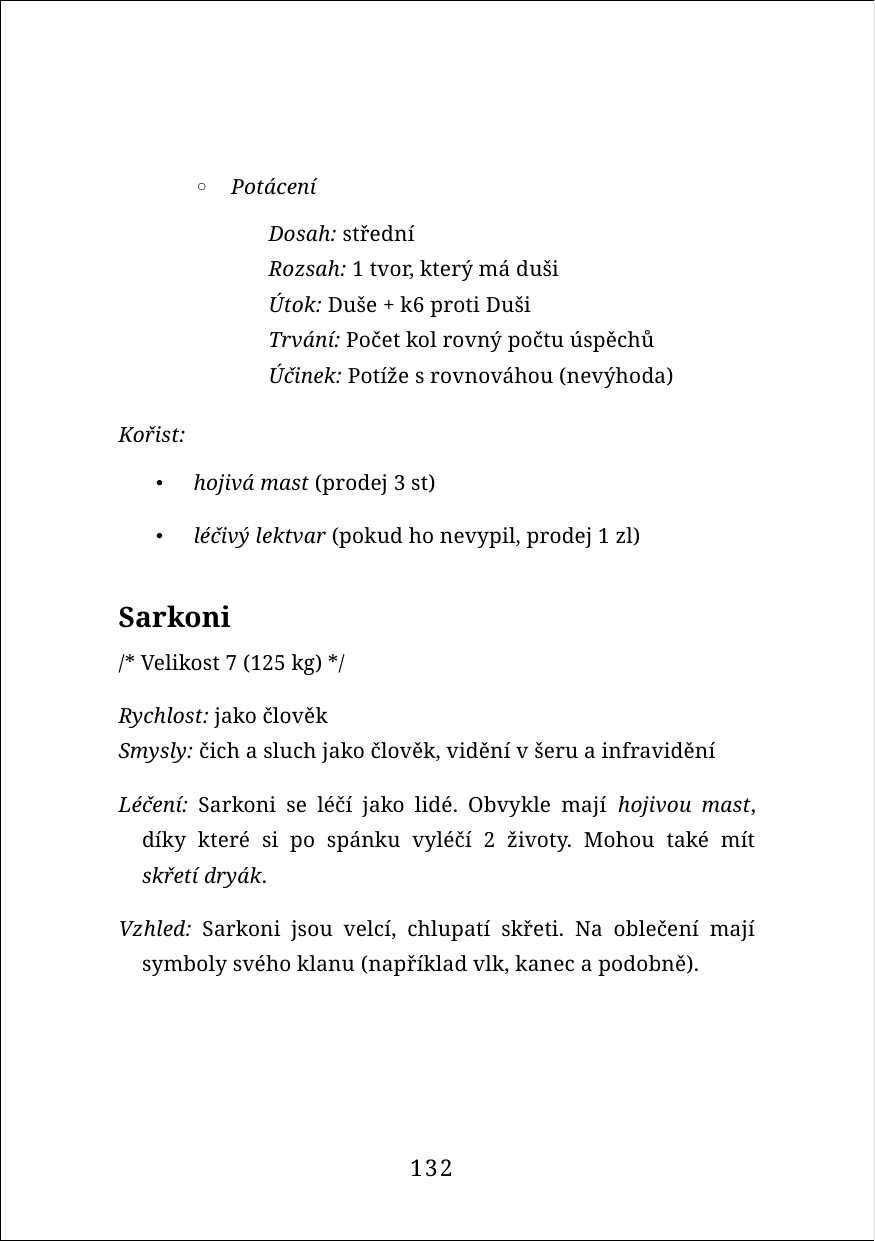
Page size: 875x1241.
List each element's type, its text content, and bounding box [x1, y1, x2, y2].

text Rychlost: jako člověk [118, 701, 756, 729]
text Léčení: Sarkoni se léčí jako lidé. Obvykle mají hojivou mast, díky které si po spánku vyléčí 2 životy. Mohou také mít skřetí dryák. [118, 790, 756, 889]
text /* Velikost 7 (125 kg) */ [118, 648, 756, 676]
list Potácení [193, 172, 756, 200]
subtitle Sarkoni [118, 598, 756, 636]
text Vzhled: Sarkoni jsou velcí, chlupatí skřeti. Na oblečení mají symboly svého klanu (například vlk, kanec a podobně). [118, 914, 756, 978]
text Kořist: [118, 420, 756, 449]
list léčivý lektvar (pokud ho nevypil, prodej 1 zl) [156, 521, 756, 549]
list Dosah: střední Rozsah: 1 tvor, který má duši Útok: Duše + k6 proti Duši Trvání: Počet kol rovný počtu úspěchů Účinek: Potíže s rovnováhou (nevýhoda) [231, 219, 756, 389]
list hojivá mast (prodej 3 st) [156, 468, 756, 496]
text Smysly: čich a sluch jako člověk, vidění v šeru a infravidění [118, 737, 756, 765]
